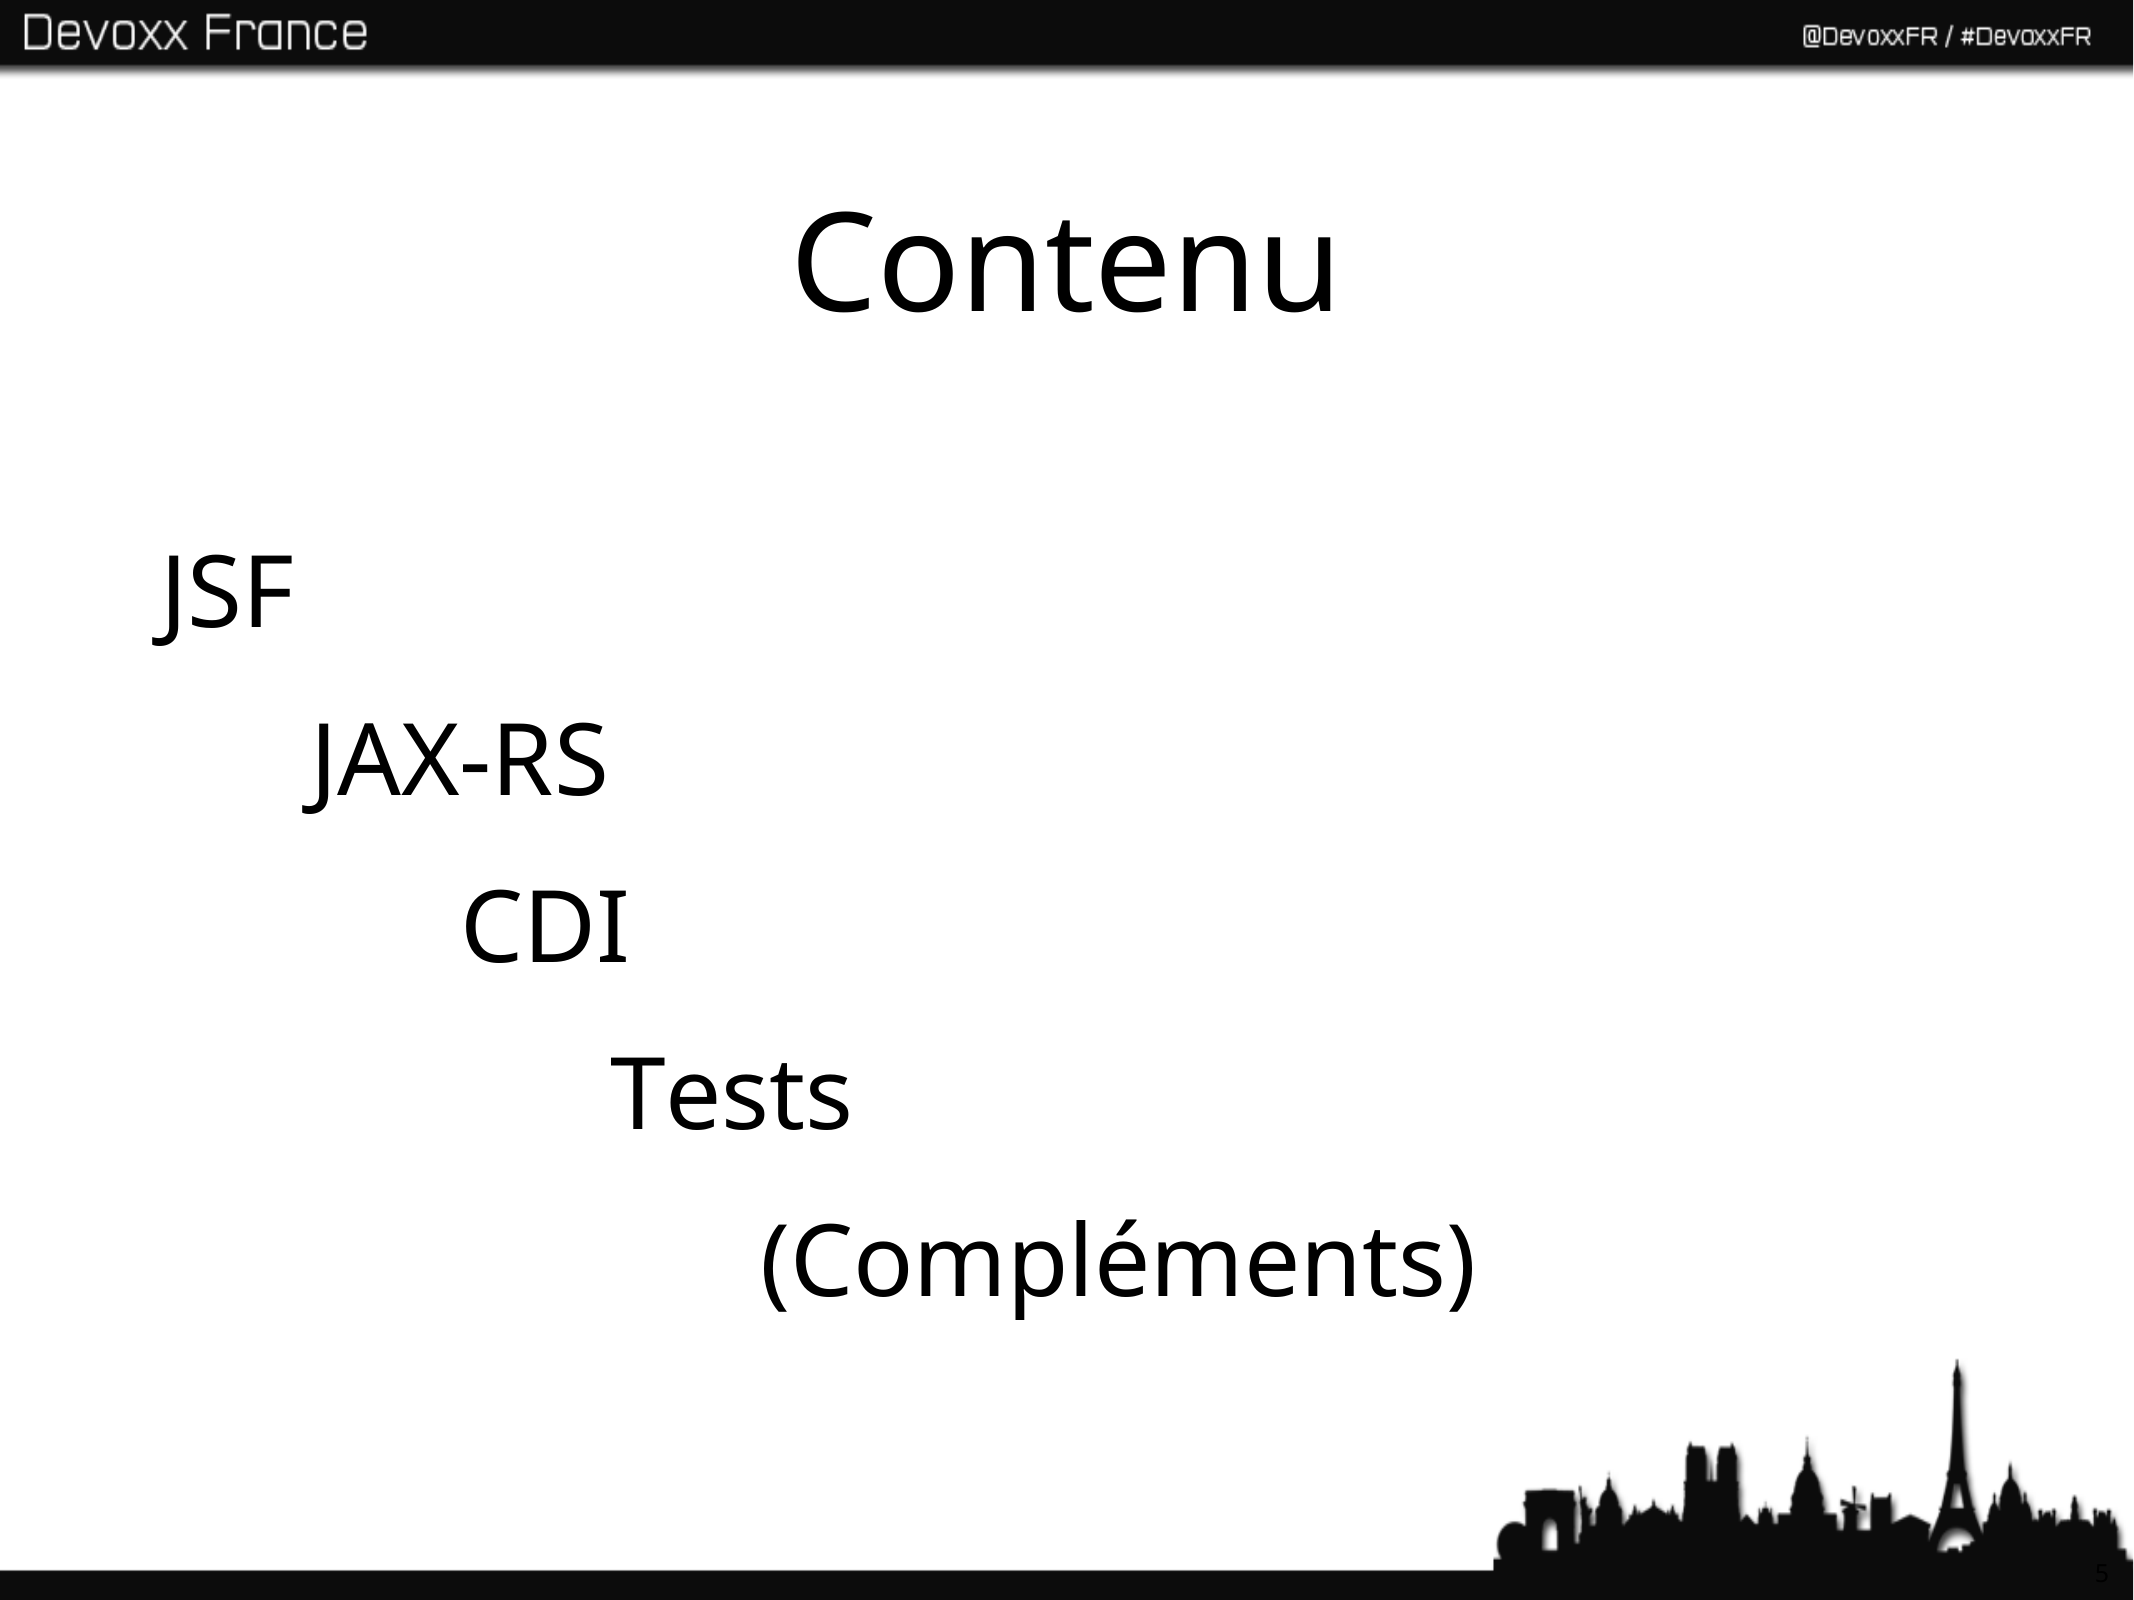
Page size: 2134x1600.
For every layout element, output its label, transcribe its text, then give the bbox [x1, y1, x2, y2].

list JSF JAX-RS CDI Tests (Compléments) [151, 519, 1982, 1448]
picture [0, 0, 2134, 1600]
title Contenu [151, 165, 1982, 438]
